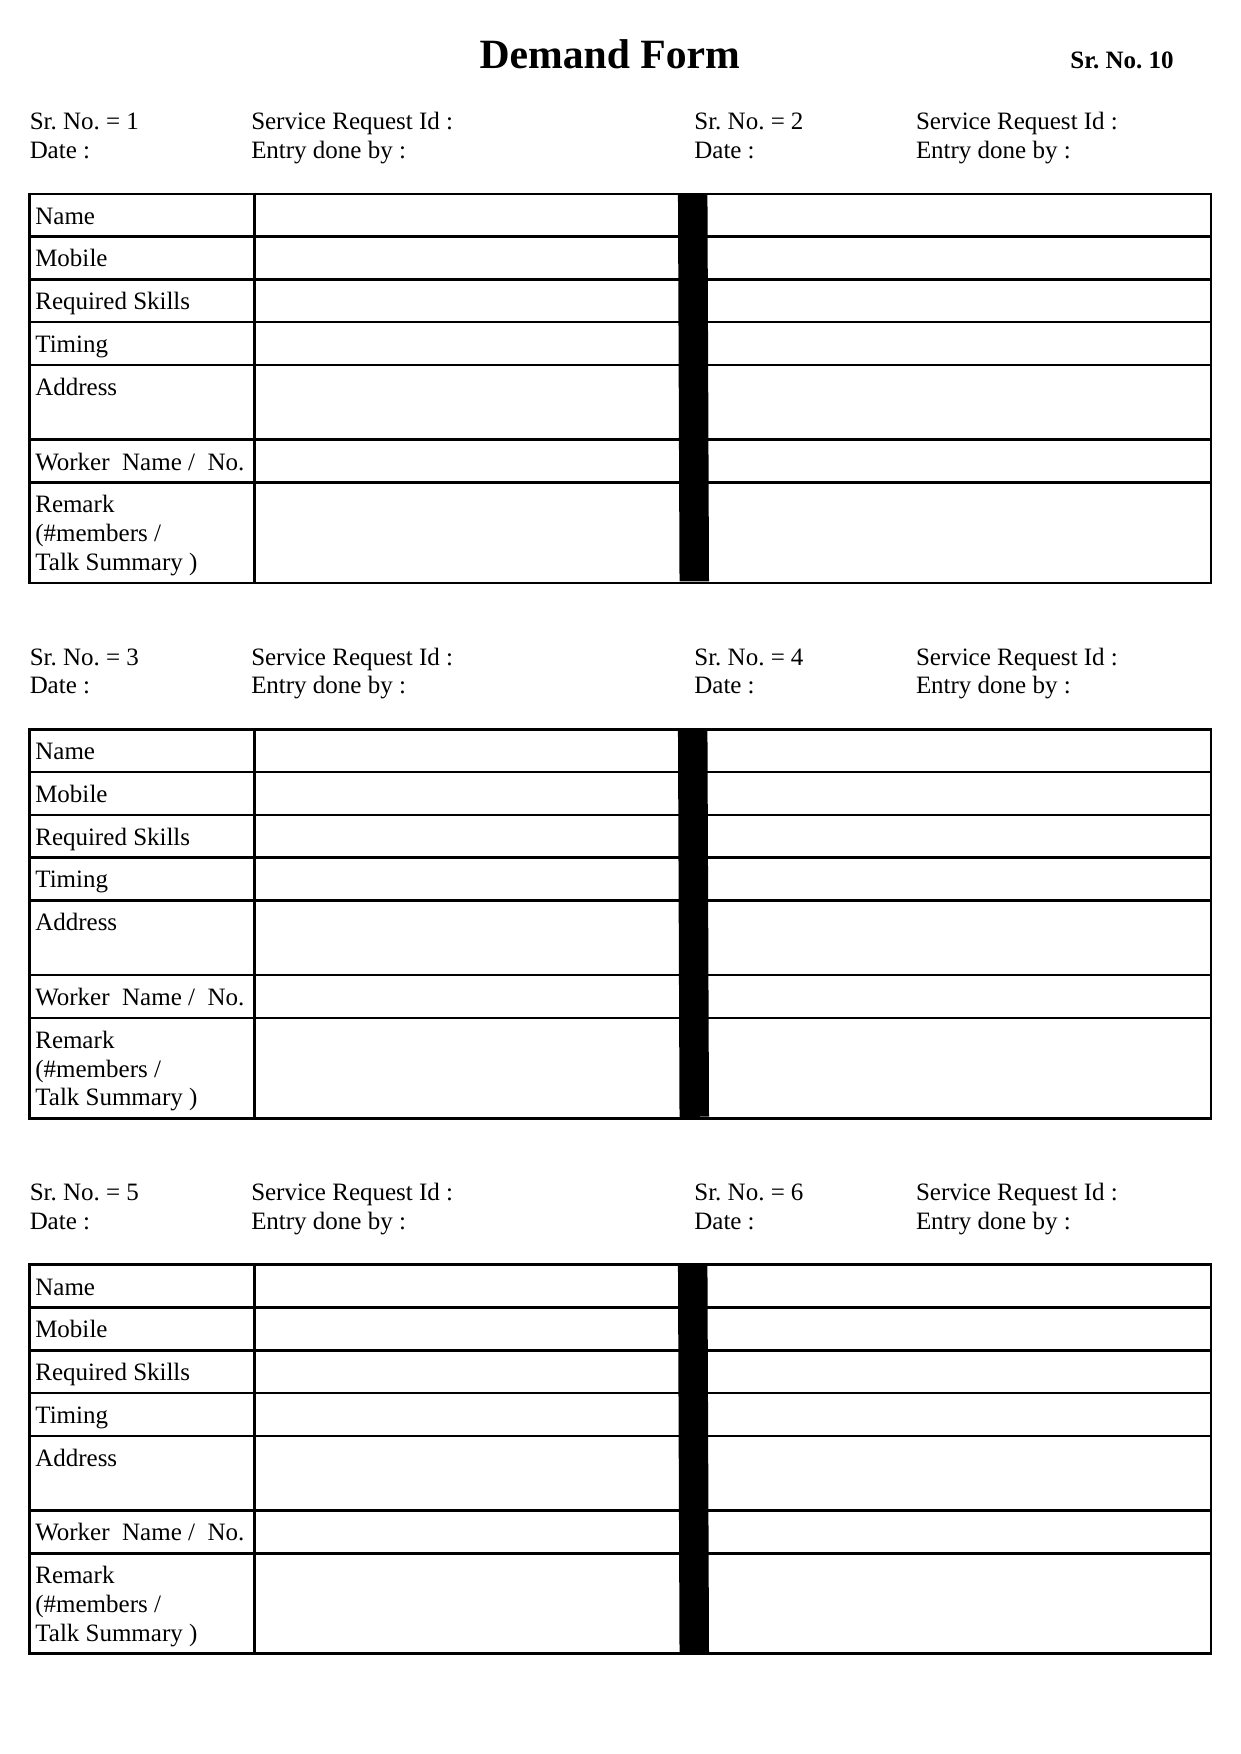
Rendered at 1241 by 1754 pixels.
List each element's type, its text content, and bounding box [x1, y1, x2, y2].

table_cell [256, 441, 679, 481]
table_header [256, 1266, 678, 1306]
table_cell Worker Name / No. [31, 1512, 253, 1552]
text Sr. No. = 1 Service Request Id : Sr. No. = 2 Service Request Id : [29, 106, 1211, 135]
table_cell Remark (#members / Talk Summary ) [31, 1019, 253, 1117]
table_header [256, 731, 678, 771]
text Date : Entry done by : Date : Entry done by : [29, 135, 1211, 164]
table_cell [709, 1437, 1210, 1509]
text Sr. No. = 3 Service Request Id : Sr. No. = 4 Service Request Id : [29, 642, 1211, 670]
table_cell Worker Name / No. [31, 976, 253, 1017]
table_cell [708, 323, 1210, 364]
table_cell Mobile [31, 238, 253, 278]
table_cell [256, 281, 678, 321]
text Date : Entry done by : Date : Entry done by : [29, 670, 1211, 699]
table_header [256, 195, 678, 235]
table_cell [256, 323, 678, 364]
table_cell [256, 238, 678, 278]
table_cell [256, 816, 678, 856]
table_cell [709, 1555, 1210, 1652]
table_cell Timing [31, 1394, 253, 1434]
table_cell [709, 902, 1210, 974]
table_cell [708, 1352, 1210, 1392]
table_cell [708, 281, 1210, 321]
table_cell Timing [31, 323, 253, 364]
table_cell Address [31, 902, 253, 974]
table_cell [256, 859, 678, 899]
table_cell Mobile [31, 773, 253, 813]
table_header [708, 731, 1210, 771]
table_header [708, 1266, 1210, 1306]
table_cell [256, 1437, 678, 1509]
table_cell Timing [31, 859, 253, 899]
table_cell [256, 366, 678, 438]
table_cell [256, 1352, 678, 1392]
table_cell Worker Name / No. [31, 441, 253, 481]
table_cell Address [31, 366, 253, 438]
table_cell Required Skills [31, 1352, 253, 1392]
table_cell [708, 816, 1210, 856]
table_cell [709, 366, 1210, 438]
table_cell Required Skills [31, 816, 253, 856]
table_header Name [31, 195, 253, 235]
table_cell [708, 773, 1210, 813]
table_cell Required Skills [31, 281, 253, 321]
text Date : Entry done by : Date : Entry done by : [29, 1206, 1211, 1234]
table_cell [708, 1394, 1210, 1434]
table_cell [709, 1019, 1210, 1117]
text Demand Form Sr. No. 10 [29, 29, 1211, 77]
table_cell [256, 1394, 678, 1434]
table_header Name [31, 1266, 253, 1306]
table_cell Address [31, 1437, 253, 1509]
text Sr. No. = 5 Service Request Id : Sr. No. = 6 Service Request Id : [29, 1177, 1211, 1206]
table_cell [709, 441, 1210, 481]
table_cell [256, 1512, 679, 1552]
table_header [708, 195, 1210, 235]
table_cell [256, 1309, 678, 1349]
table_cell Mobile [31, 1309, 253, 1349]
table_cell [256, 773, 678, 813]
table_cell [256, 976, 679, 1017]
table_cell [708, 238, 1210, 278]
table_cell [256, 1019, 679, 1117]
table_cell [709, 1512, 1210, 1552]
table_header Name [31, 731, 253, 771]
table_cell [708, 1309, 1210, 1349]
table_cell [708, 859, 1210, 899]
table_cell [256, 1555, 679, 1652]
table_cell [256, 902, 678, 974]
table_cell Remark (#members / Talk Summary ) [31, 1555, 253, 1652]
table_cell [709, 976, 1210, 1017]
table_cell [256, 484, 679, 581]
table_cell Remark (#members / Talk Summary ) [31, 484, 253, 581]
table_cell [709, 484, 1210, 581]
